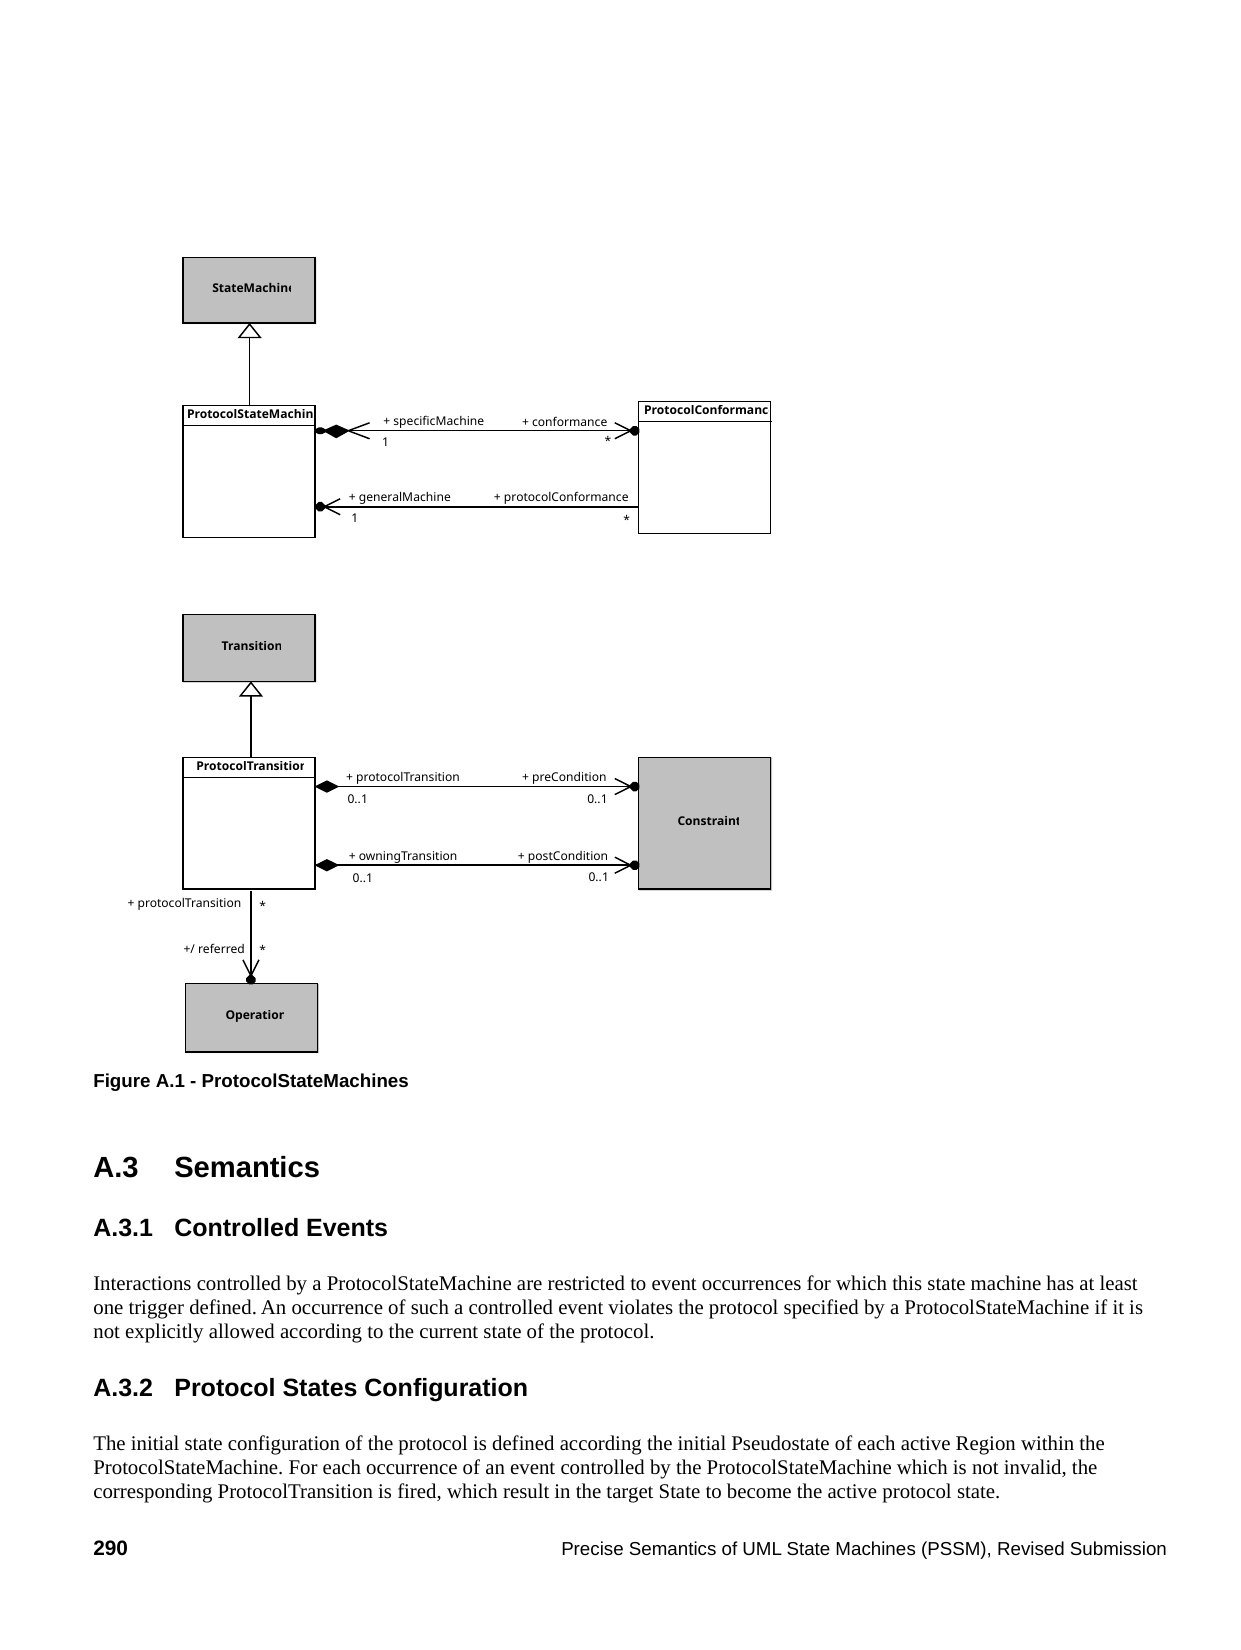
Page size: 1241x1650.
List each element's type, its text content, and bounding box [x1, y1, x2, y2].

text Figure A.1 - ProtocolStateMachines [93, 243, 786, 1092]
text Interactions controlled by a ProtocolStateMachine are restricted to event occurrences for which this state machine has at least one trigger defined. An occurrence of such a controlled event violates the protocol specified by a ProtocolStateMachine if it is not explicitly allowed according to the current state of the protocol. [93, 1271, 1164, 1343]
text The initial state configuration of the protocol is defined according the initial Pseudostate of each active Region within the ProtocolStateMachine. For each occurrence of an event controlled by the ProtocolStateMachine which is not invalid, the corresponding ProtocolTransition is fired, which result in the target State to become the active protocol state. [93, 1431, 1164, 1503]
subtitle Protocol States Configuration [93, 1372, 1164, 1402]
subtitle Controlled Events [93, 1213, 1164, 1242]
subtitle Semantics [93, 1148, 1164, 1183]
